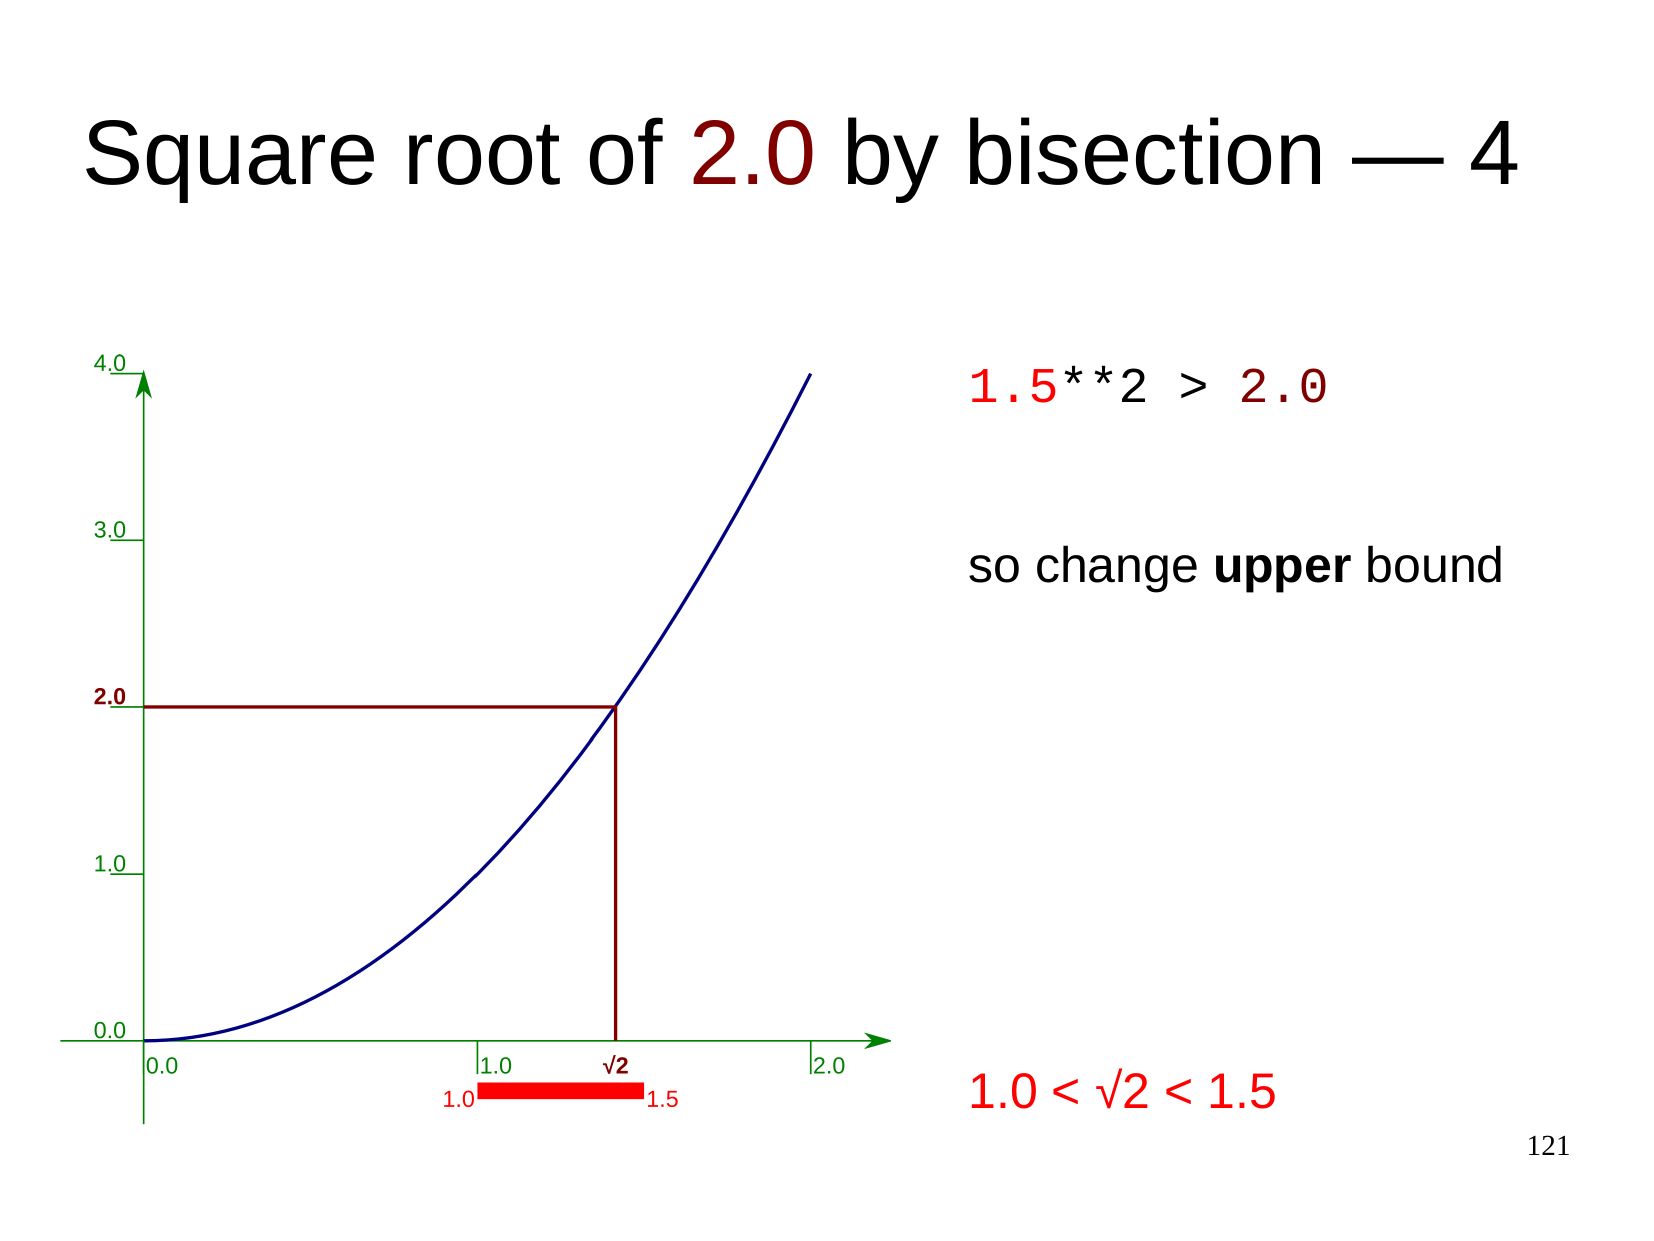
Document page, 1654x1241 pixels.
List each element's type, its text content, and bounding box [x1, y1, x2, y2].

text_box so change upper bound [962, 531, 1512, 600]
text_box 1.0 < √2 < 1.5 [962, 1057, 1283, 1126]
picture [59, 354, 891, 1126]
text_box 1.5**2 > 2.0 [962, 354, 1335, 424]
title Square root of 2.0 by bisection — 4 [82, 49, 1571, 257]
